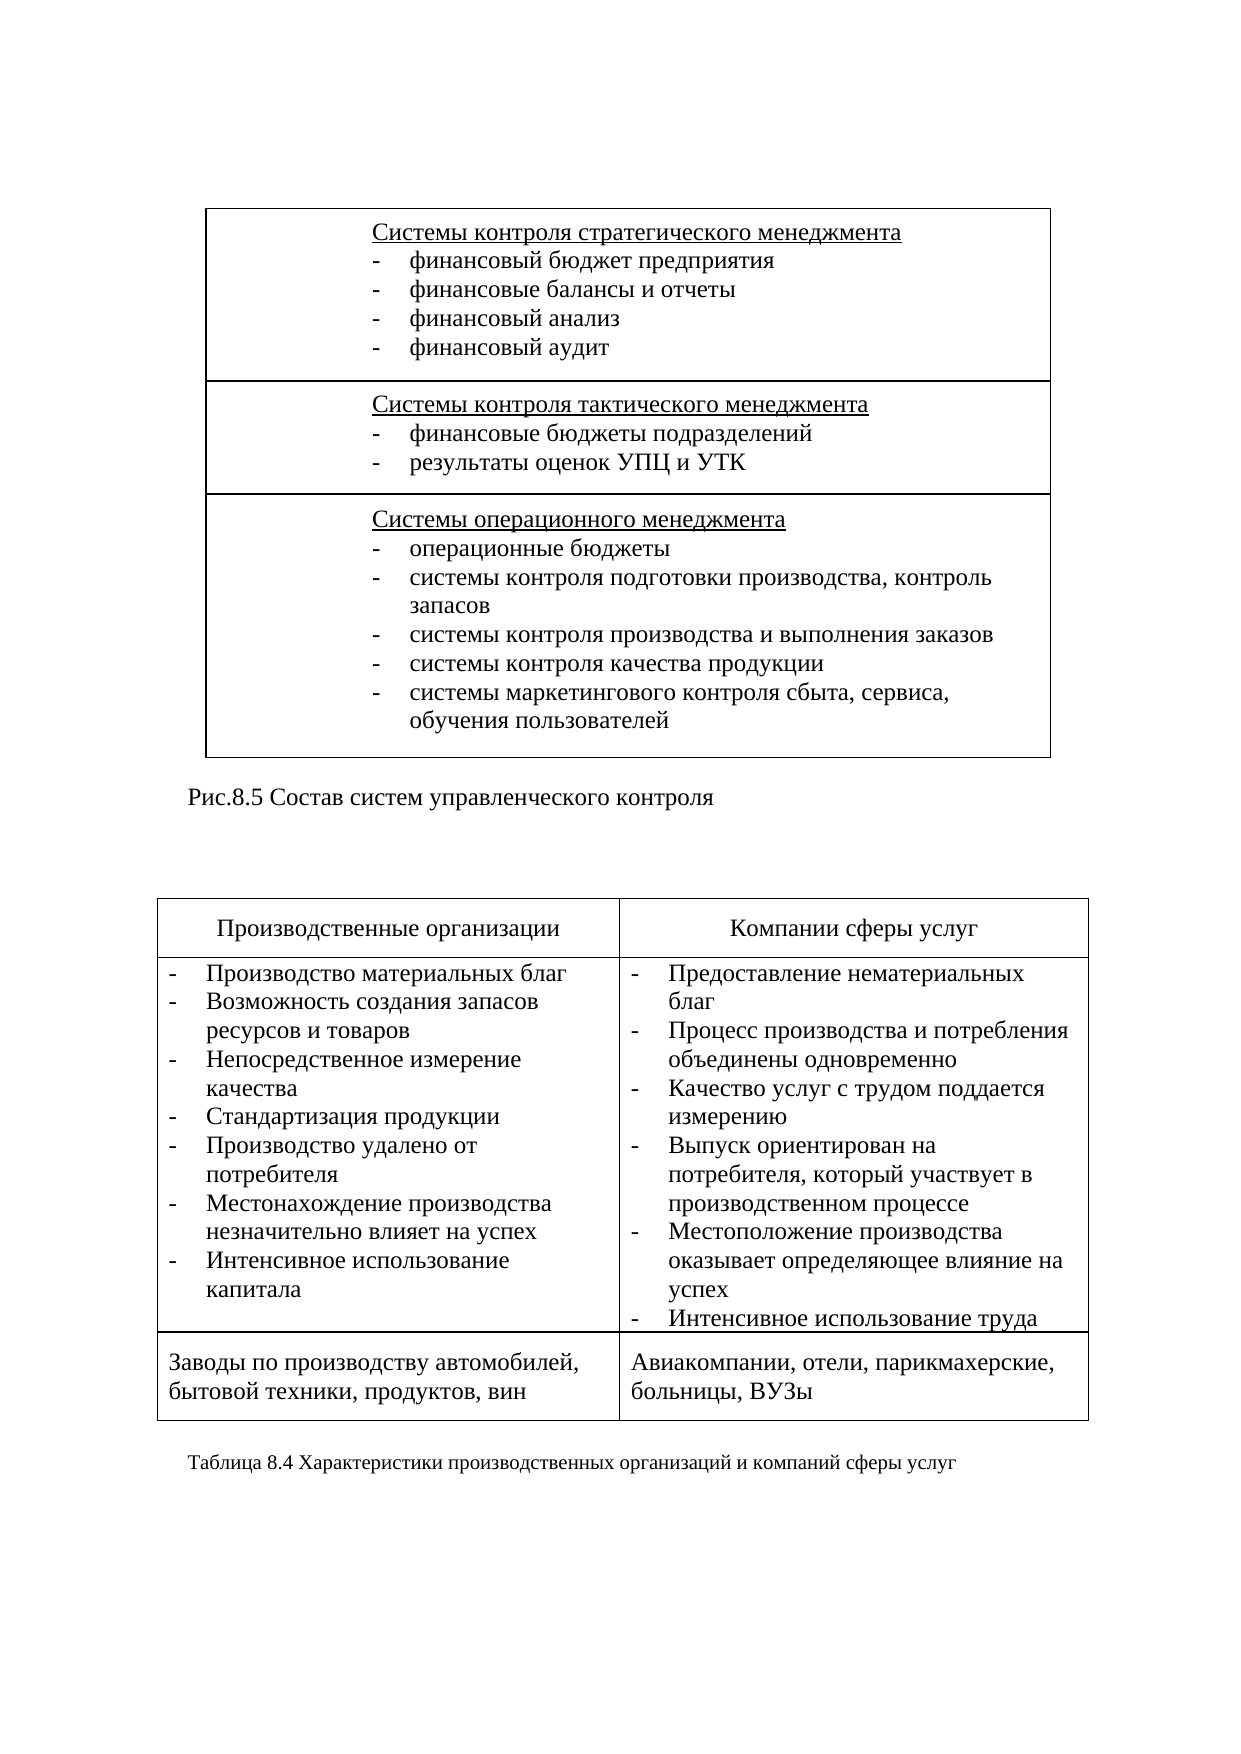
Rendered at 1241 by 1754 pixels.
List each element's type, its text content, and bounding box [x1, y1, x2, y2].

list финансовые балансы и отчеты [372, 274, 1035, 303]
list операционные бюджеты [372, 533, 1035, 562]
text Таблица 8.4 Характеристики производственных организаций и компаний сферы услуг [187, 1450, 1125, 1474]
list финансовый аудит [372, 332, 1035, 361]
table_cell Предоставление нематериальных благ Процесс производства и потребления объединены одновременно Качество услуг с трудом поддается измерению Выпуск ориентирован на потребителя, который участвует в производственном процессе Местоположение производства оказывает определяющее влияние на успех Интенсивное использование труда [620, 958, 1088, 1331]
list финансовый анализ [372, 303, 1035, 332]
list системы контроля производства и выполнения заказов [372, 619, 1035, 648]
text Системы операционного менеджмента [372, 504, 1035, 533]
list результаты оценок УПЦ и УТК [372, 447, 1035, 476]
list финансовый бюджет предприятия [372, 246, 1035, 274]
table_cell Заводы по производству автомобилей, бытовой техники, продуктов, вин [158, 1333, 619, 1420]
list финансовые бюджеты подразделений [372, 418, 1035, 447]
text Рис.8.5 Состав систем управленческого контроля [187, 782, 1053, 811]
list системы маркетингового контроля сбыта, сервиса, обучения пользователей [372, 677, 1035, 734]
text Системы контроля тактического менеджмента [372, 389, 1035, 418]
list системы контроля качества продукции [372, 648, 1035, 677]
table_header Компании сферы услуг [620, 899, 1088, 957]
text Системы контроля стратегического менеджмента [372, 217, 1035, 246]
table_cell Производство материальных благ Возможность создания запасов ресурсов и товаров Непосредственное измерение качества Стандартизация продукции Производство удалено от потребителя Местонахождение производства незначительно влияет на успех Интенсивное использование капитала [158, 958, 619, 1331]
table_header Производственные организации [158, 899, 619, 957]
list системы контроля подготовки производства, контроль запасов [372, 562, 1035, 619]
table_cell Авиакомпании, отели, парикмахерские, больницы, ВУЗы [620, 1333, 1088, 1420]
